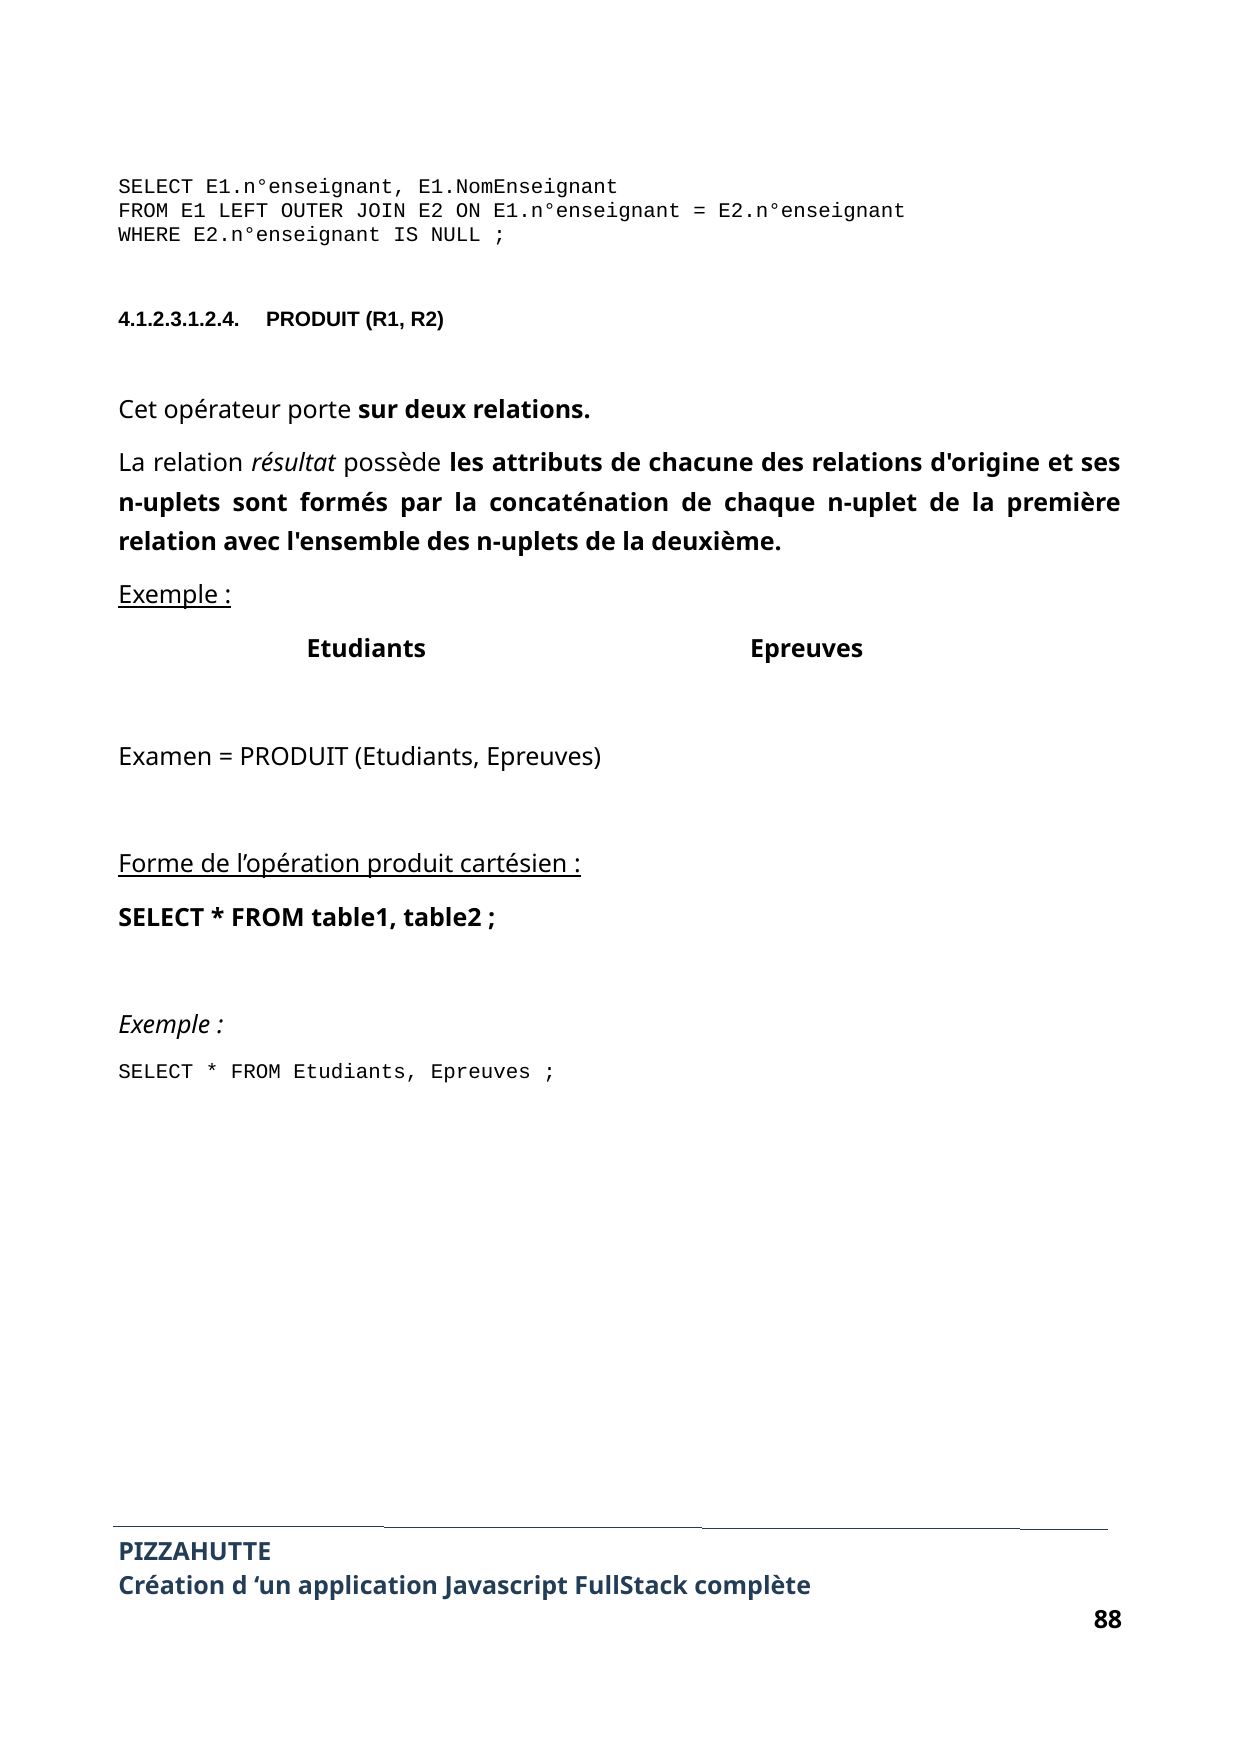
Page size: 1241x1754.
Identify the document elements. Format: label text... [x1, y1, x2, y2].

text Cet opérateur porte sur deux relations. [118, 391, 1122, 425]
text WHERE E2.n°enseignant IS NULL ; [118, 224, 1122, 247]
text Forme de l’opération produit cartésien : [118, 846, 1122, 880]
text SELECT E1.n°enseignant, E1.NomEnseignant [118, 176, 1122, 200]
text Etudiants Epreuves [118, 631, 1122, 665]
text Exemple : [118, 577, 1122, 611]
text FROM E1 LEFT OUTER JOIN E2 ON E1.n°enseignant = E2.n°enseignant [118, 200, 1122, 224]
text Examen = PRODUIT (Etudiants, Epreuves) [118, 738, 1122, 772]
subtitle PRODUIT (R1, R2) [118, 307, 1122, 331]
text Exemple : [118, 1007, 1122, 1041]
text La relation résultat possède les attributs de chacune des relations d'origine et ses n-uplets sont formés par la concaténation de chaque n-uplet de la première relation avec l'ensemble des n-uplets de la deuxième. [118, 445, 1122, 557]
text SELECT * FROM Etudiants, Epreuves ; [118, 1061, 1122, 1084]
text SELECT * FROM table1, table2 ; [118, 899, 1122, 934]
